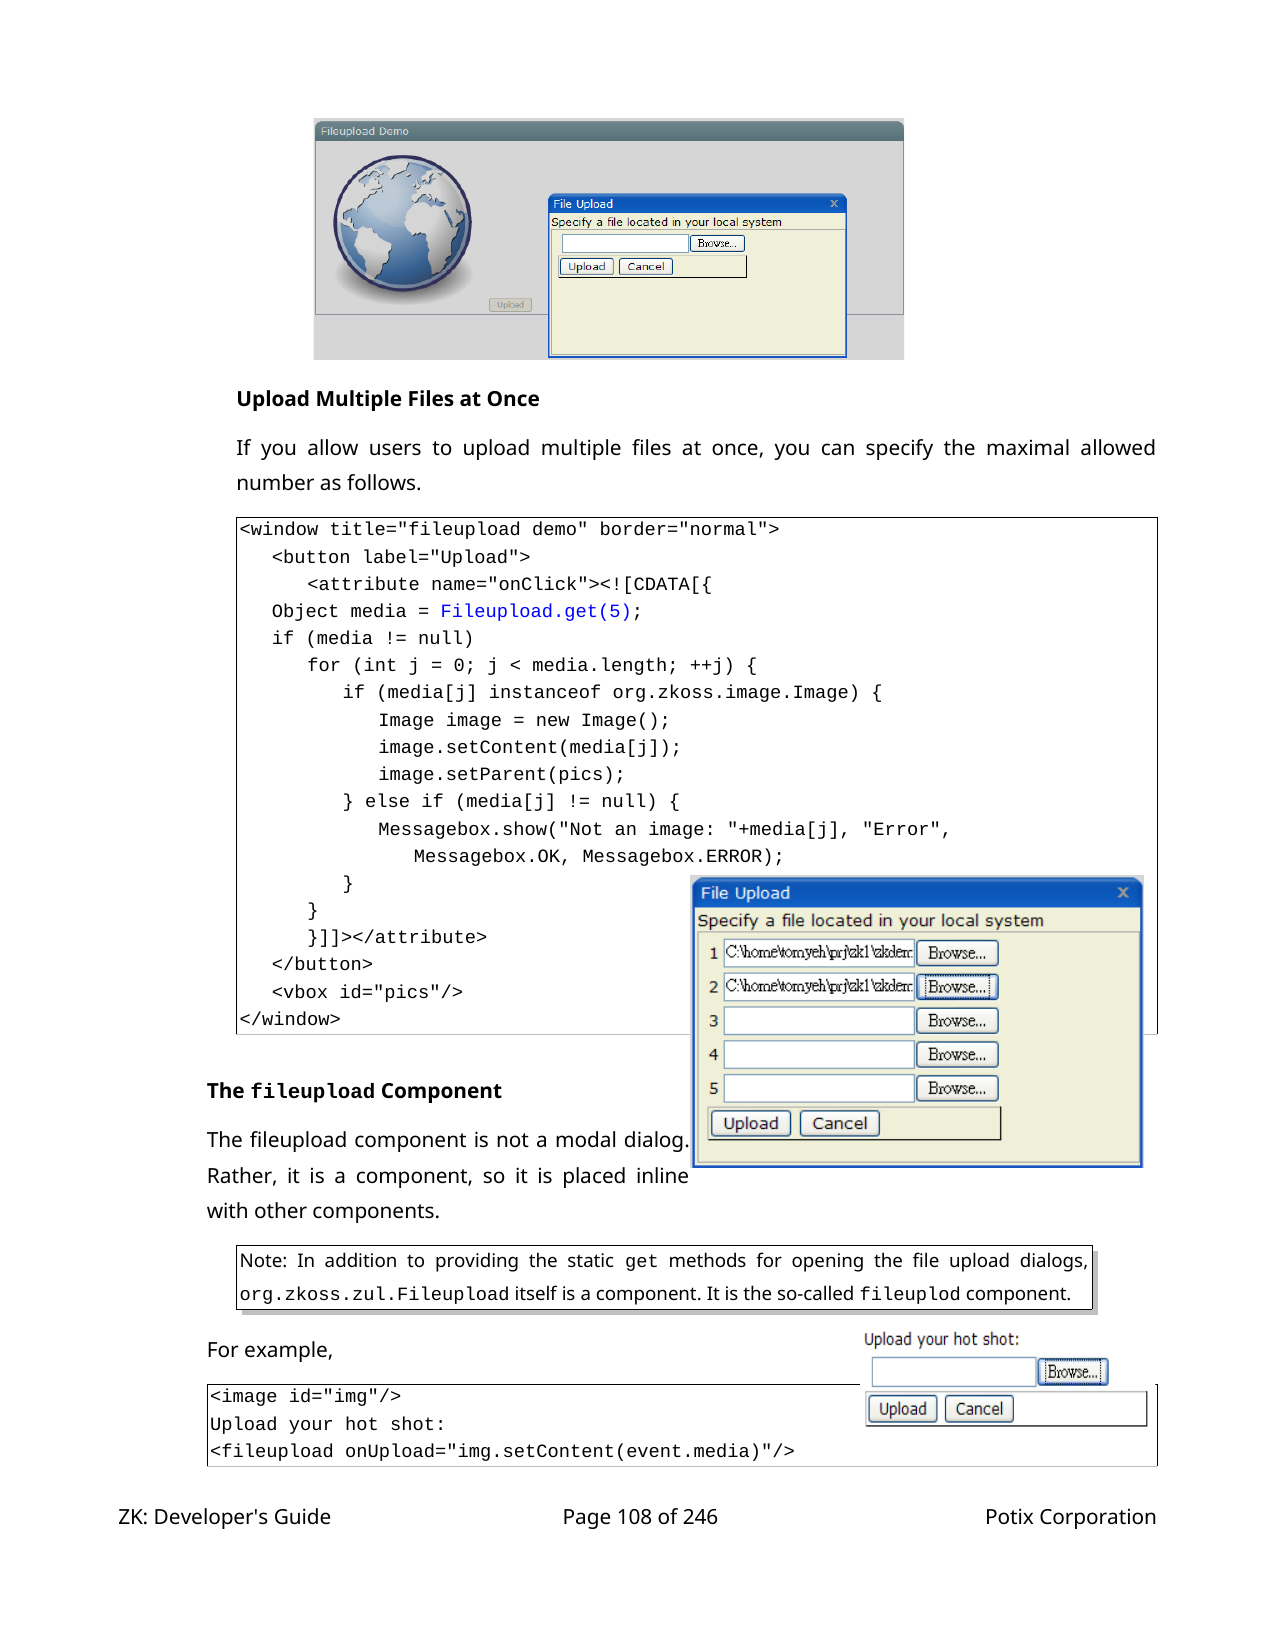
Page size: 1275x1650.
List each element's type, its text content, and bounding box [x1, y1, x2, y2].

text <button label="Upload"> [237, 544, 1157, 569]
text [1144, 1007, 1157, 1034]
picture [860, 1328, 1156, 1432]
text </button> [237, 952, 690, 977]
text If you allow users to upload multiple files at once, you can specify the maximal allowed number as follows. [236, 433, 1157, 497]
text <window title="fileupload demo" border="normal"> [237, 518, 1157, 542]
text image.setContent(media[j]); [237, 735, 1157, 759]
text Messagebox.OK, Messagebox.ERROR); [237, 843, 1157, 868]
subtitle The fileupload Component [207, 1076, 690, 1105]
text for (int j = 0; j < media.length; ++j) { [237, 653, 1157, 677]
text image.setParent(pics); [237, 762, 1157, 786]
text }]]></attribute> [237, 925, 690, 949]
text if (media[j] instanceof org.zkoss.image.Image) { [237, 680, 1157, 705]
text Object media = Fileupload.get(5); [237, 599, 1157, 623]
text Note: In addition to providing the static get methods for opening the file upload dialogs, org.zkoss.zul.Fileupload itself is a component. It is the so-called fileuplod component. [237, 1246, 1092, 1309]
text For example, [207, 1335, 860, 1363]
text } [237, 871, 1157, 895]
text <vbox id="pics"/> [237, 979, 690, 1004]
text [1144, 952, 1157, 977]
text Messagebox.show("Not an image: "+media[j], "Error", [237, 816, 1157, 841]
picture [313, 118, 905, 360]
text } else if (media[j] != null) { [237, 789, 1157, 813]
text Upload your hot shot: [208, 1411, 1157, 1436]
text if (media != null) [237, 626, 1157, 650]
subtitle Upload Multiple Files at Once [236, 360, 1157, 413]
text [1144, 898, 1157, 922]
text } [237, 898, 690, 922]
text <fileupload onUpload="img.setContent(event.media)"/> [208, 1438, 1157, 1466]
text The fileupload component is not a modal dialog. Rather, it is a component, so it is placed inline with other components. [207, 1126, 1157, 1224]
text <image id="img"/> [208, 1385, 860, 1408]
text </window> [237, 1007, 690, 1034]
text Image image = new Image(); [237, 708, 1157, 732]
picture [690, 875, 1144, 1168]
text <attribute name="onClick"><![CDATA[{ [237, 572, 1157, 596]
